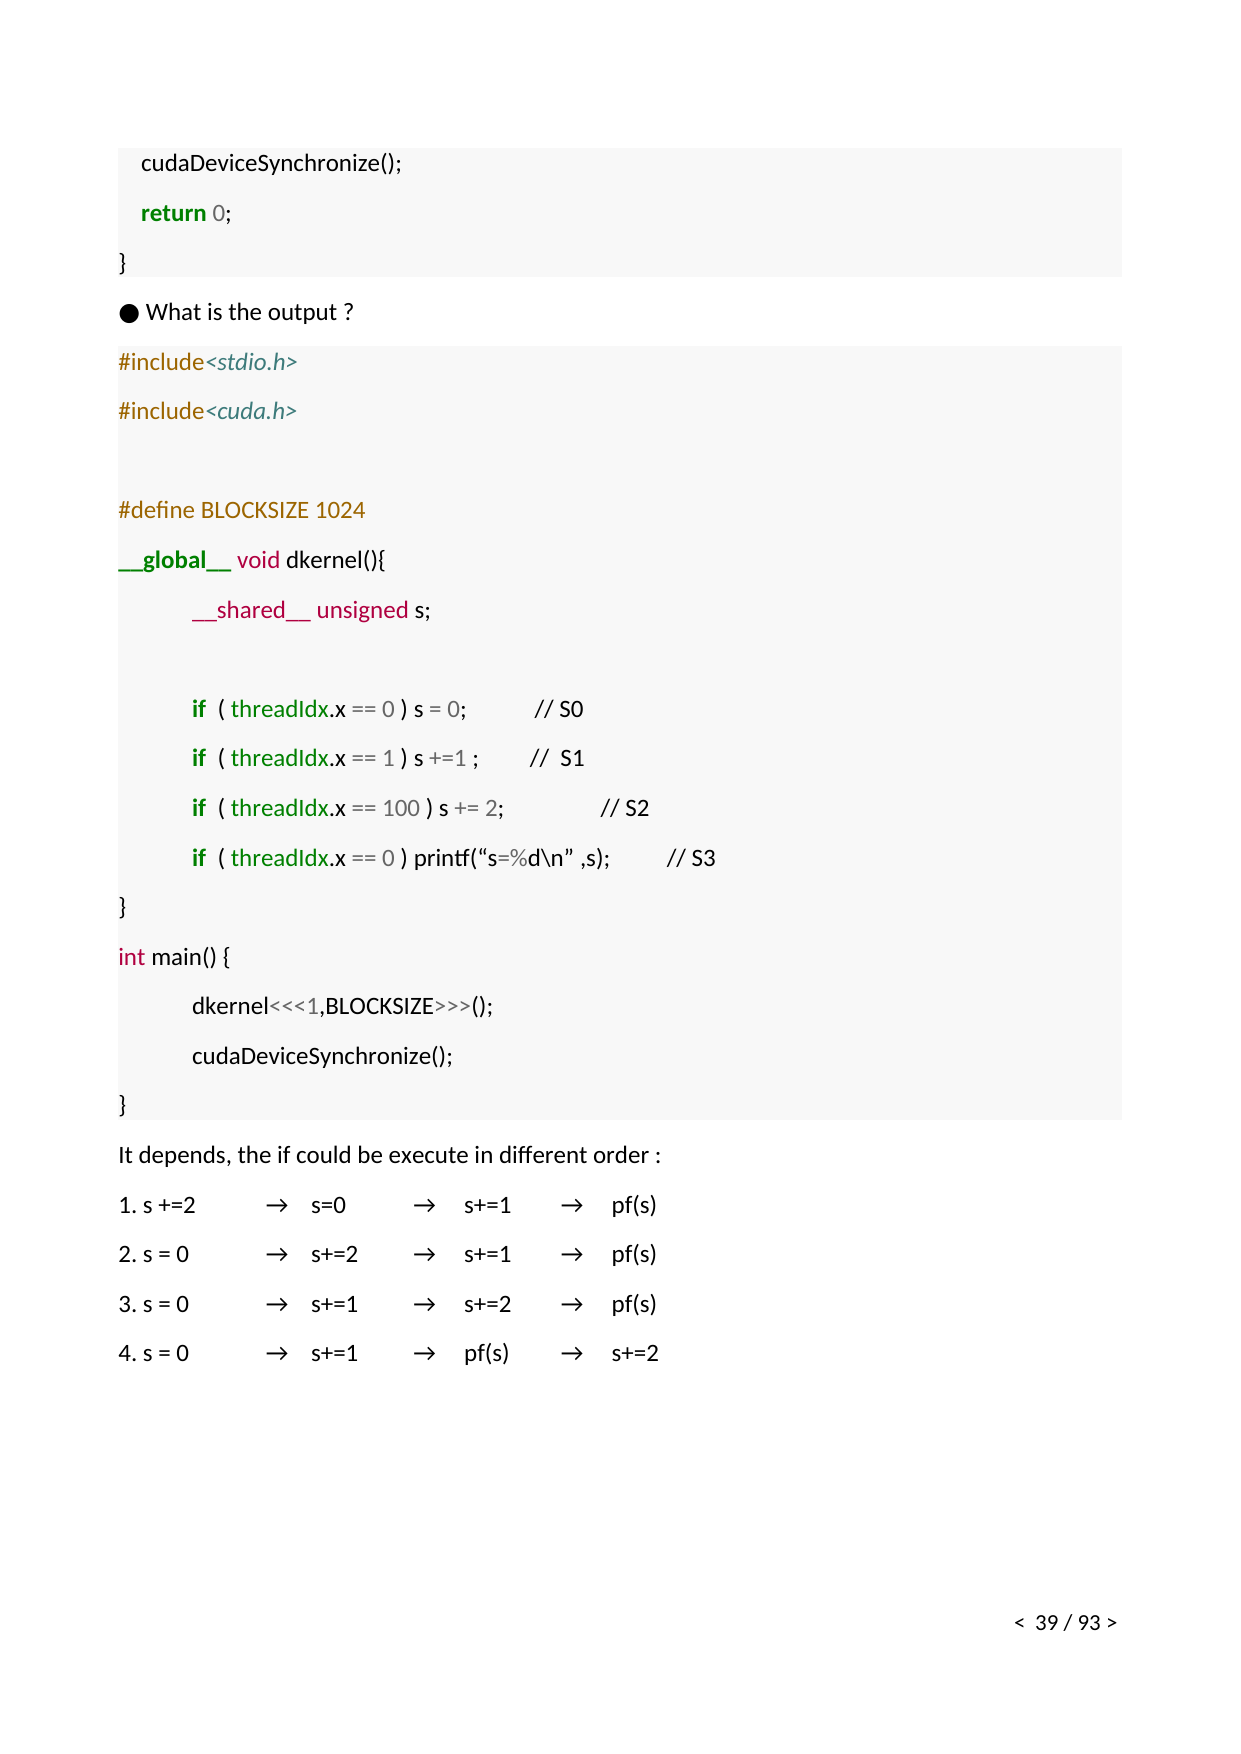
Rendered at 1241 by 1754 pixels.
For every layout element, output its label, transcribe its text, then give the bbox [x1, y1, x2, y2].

text 1. s +=2 → s=0 → s+=1 → pf(s) [118, 1189, 1122, 1219]
text if ( threadIdx.x == 0 ) printf(“s=%d\n” ,s); // S3 [118, 842, 1122, 872]
text int main() { [118, 941, 1122, 971]
text return 0; [118, 197, 1122, 228]
text 4. s = 0 → s+=1 → pf(s) → s+=2 [118, 1338, 1122, 1368]
text dkernel<<<1,BLOCKSIZE>>>(); [118, 991, 1122, 1021]
text __global__ void dkernel(){ [118, 544, 1122, 575]
text if ( threadIdx.x == 1 ) s +=1 ; // S1 [118, 743, 1122, 773]
text 3. s = 0 → s+=1 → s+=2 → pf(s) [118, 1288, 1122, 1318]
text } [118, 1090, 1122, 1120]
text __shared__ unsigned s; [118, 594, 1122, 624]
text cudaDeviceSynchronize(); [118, 148, 1122, 178]
text cudaDeviceSynchronize(); [118, 1040, 1122, 1071]
text #define BLOCKSIZE 1024 [118, 495, 1122, 525]
text if ( threadIdx.x == 100 ) s += 2; // S2 [118, 792, 1122, 823]
text #include<cuda.h> [118, 396, 1122, 426]
text It depends, the if could be execute in different order : [118, 1139, 1122, 1170]
text } [118, 891, 1122, 922]
text #include<stdio.h> [118, 346, 1122, 376]
text ● What is the output ? [118, 296, 1122, 327]
text if ( threadIdx.x == 0 ) s = 0; // S0 [118, 693, 1122, 723]
text 2. s = 0 → s+=2 → s+=1 → pf(s) [118, 1238, 1122, 1269]
text } [118, 247, 1122, 277]
